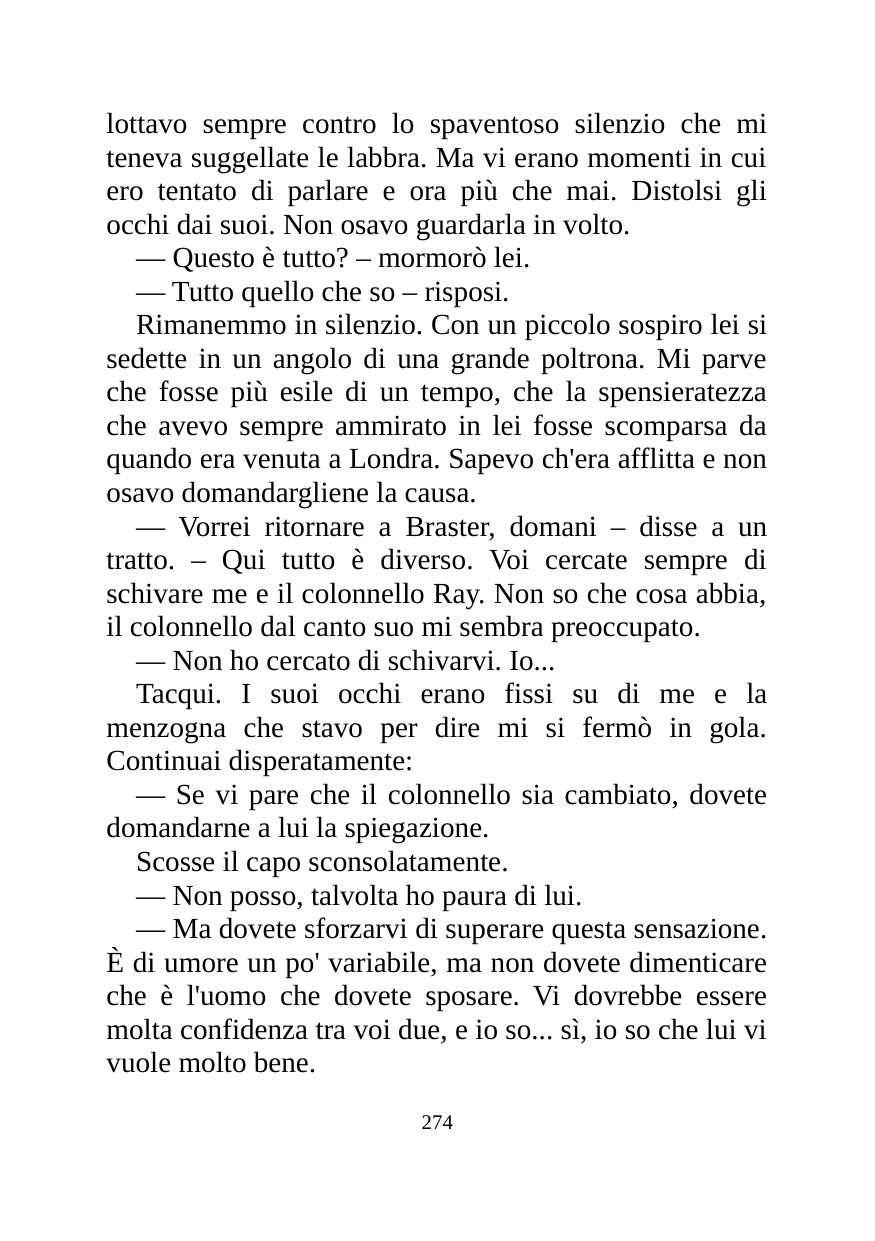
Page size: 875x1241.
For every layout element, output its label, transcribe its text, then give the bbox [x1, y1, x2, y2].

text — Vorrei ritornare a Braster, domani – disse a un tratto. – Qui tutto è diverso. Voi cercate sempre di schivare me e il colonnello Ray. Non so che cosa abbia, il colonnello dal canto suo mi sembra preoccupato. [106, 509, 768, 643]
text Rimanemmo in silenzio. Con un piccolo sospiro lei si sedette in un angolo di una grande poltrona. Mi parve che fosse più esile di un tempo, che la spensieratezza che avevo sempre ammirato in lei fosse scomparsa da quando era venuta a Londra. Sapevo ch'era afflitta e non osavo domandargliene la causa. [106, 307, 768, 509]
text — Tutto quello che so – risposi. [106, 274, 768, 307]
text lottavo sempre contro lo spaventoso silenzio che mi teneva suggellate le labbra. Ma vi erano momenti in cui ero tentato di parlare e ora più che mai. Distolsi gli occhi dai suoi. Non osavo guardarla in volto. [106, 106, 768, 240]
text — Questo è tutto? – mormorò lei. [106, 240, 768, 274]
text — Ma dovete sforzarvi di superare questa sensazione. È di umore un po' variabile, ma non dovete dimenticare che è l'uomo che dovete sposare. Vi dovrebbe essere molta confidenza tra voi due, e io so... sì, io so che lui vi vuole molto bene. [106, 911, 768, 1079]
text — Se vi pare che il colonnello sia cambiato, dovete domandarne a lui la spiegazione. [106, 777, 768, 844]
text — Non posso, talvolta ho paura di lui. [106, 878, 768, 911]
text — Non ho cercato di schivarvi. Io... [106, 643, 768, 676]
text Tacqui. I suoi occhi erano fissi su di me e la menzogna che stavo per dire mi si fermò in gola. Continuai disperatamente: [106, 676, 768, 777]
text Scosse il capo sconsolatamente. [106, 844, 768, 878]
